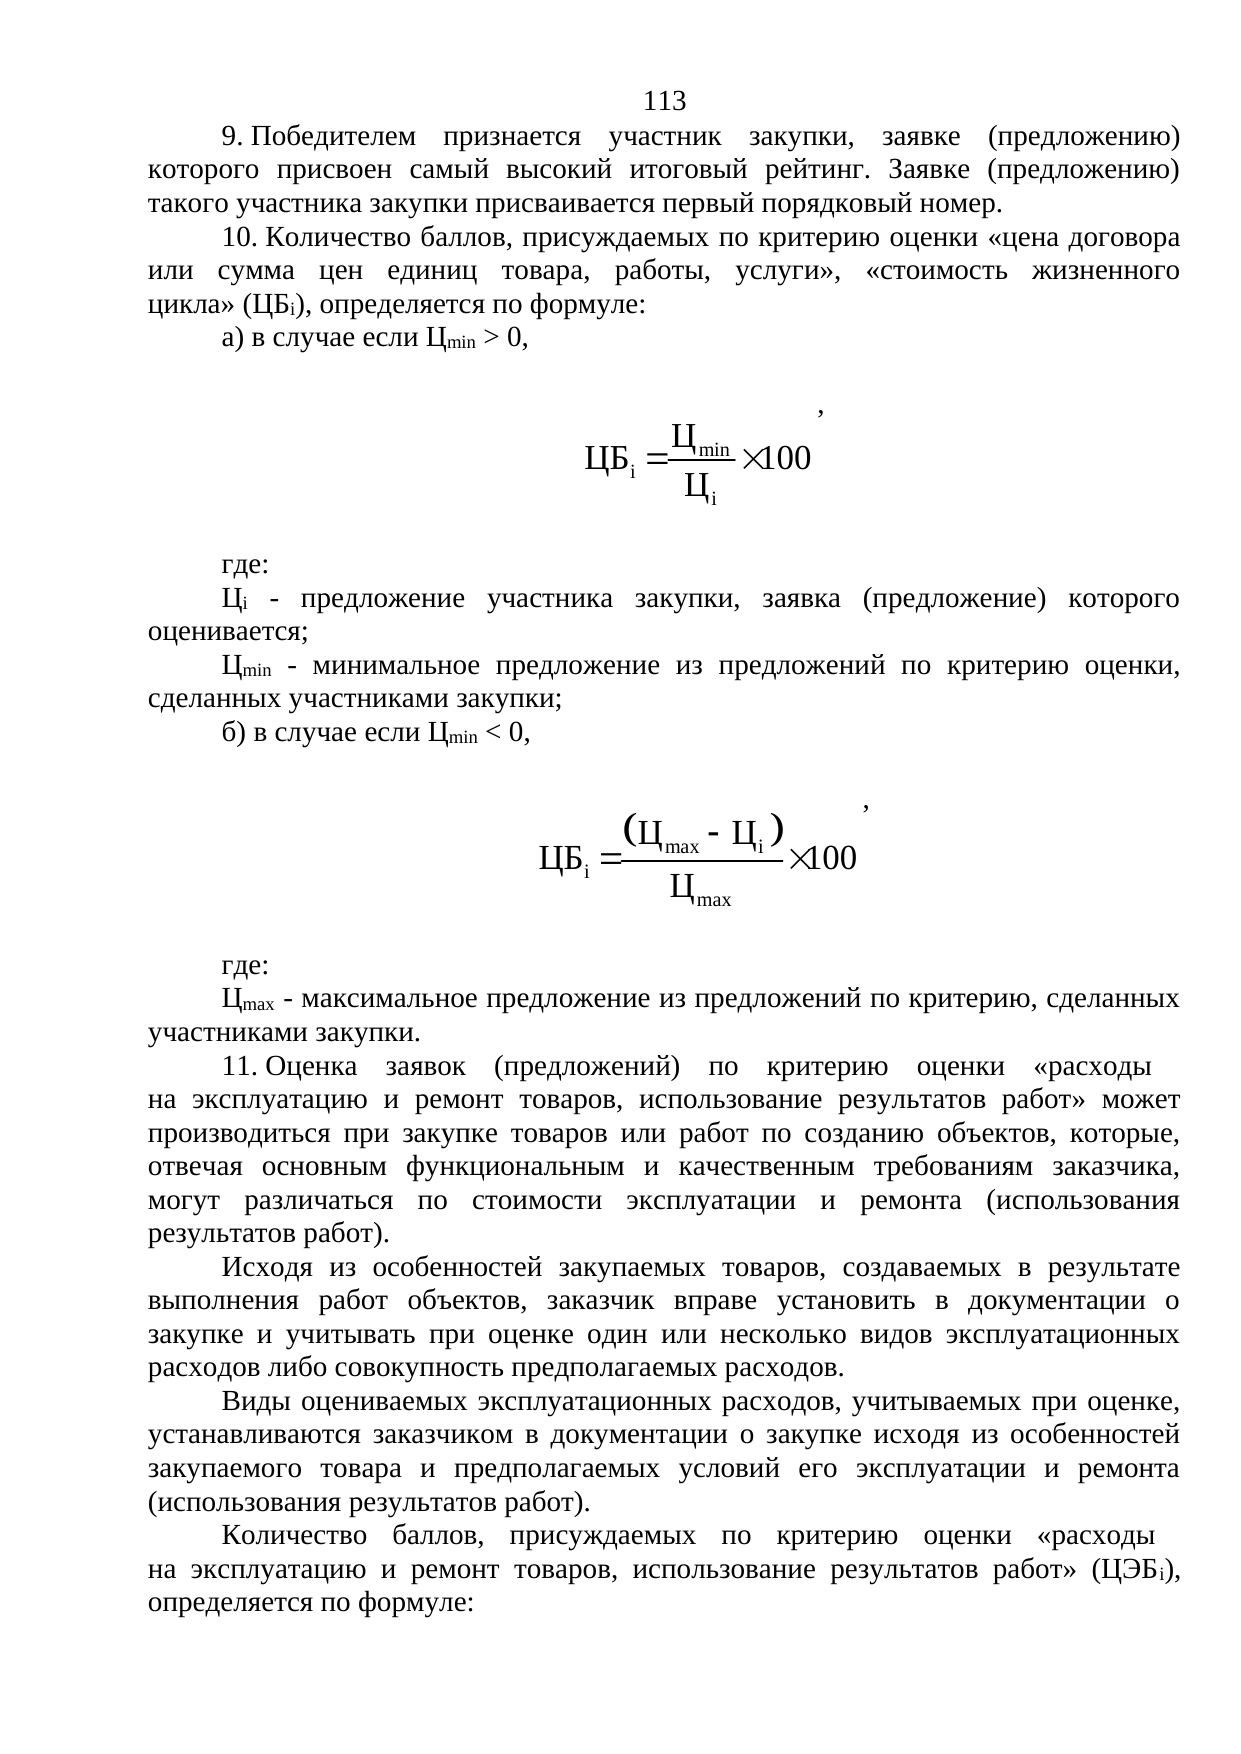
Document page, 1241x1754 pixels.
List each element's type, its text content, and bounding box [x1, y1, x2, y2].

text , [148, 781, 1181, 913]
text б) в случае если Цmin < 0, [148, 714, 1181, 747]
text Количество баллов, присуждаемых по критерию оценки «расходы на эксплуатацию и ремонт товаров, использование результатов работ» (ЦЭБi), определяется по формуле: [148, 1517, 1181, 1618]
text 9. Победителем признается участник закупки, заявке (предложению) которого присвоен самый высокий итоговый рейтинг. Заявке (предложению) такого участника закупки присваивается первый порядковый номер. [148, 118, 1181, 219]
text 10. Количество баллов, присуждаемых по критерию оценки «цена договора или сумма цен единиц товара, работы, услуги», «стоимость жизненного цикла» (ЦБi), определяется по формуле: [148, 219, 1181, 319]
text 11. Оценка заявок (предложений) по критерию оценки «расходы на эксплуатацию и ремонт товаров, использование результатов работ» может производиться при закупке товаров или работ по созданию объектов, которые, отвечая основным функциональным и качественным требованиям заказчика, могут различаться по стоимости эксплуатации и ремонта (использования результатов работ). [148, 1048, 1181, 1249]
text Цmin - минимальное предложение из предложений по критерию оценки, сделанных участниками закупки; [148, 647, 1181, 714]
text , [148, 386, 1181, 513]
text Виды оцениваемых эксплуатационных расходов, учитываемых при оценке, устанавливаются заказчиком в документации о закупке исходя из особенностей закупаемого товара и предполагаемых условий его эксплуатации и ремонта (использования результатов работ). [148, 1383, 1181, 1517]
text Цi - предложение участника закупки, заявка (предложение) которого оценивается; [148, 580, 1181, 647]
text где: [148, 947, 1181, 981]
text Цmax - максимальное предложение из предложений по критерию, сделанных участниками закупки. [148, 981, 1181, 1048]
text а) в случае если Цmin > 0, [148, 319, 1181, 353]
text где: [148, 546, 1181, 580]
text Исходя из особенностей закупаемых товаров, создаваемых в результате выполнения работ объектов, заказчик вправе установить в документации о закупке и учитывать при оценке один или несколько видов эксплуатационных расходов либо совокупность предполагаемых расходов. [148, 1249, 1181, 1383]
